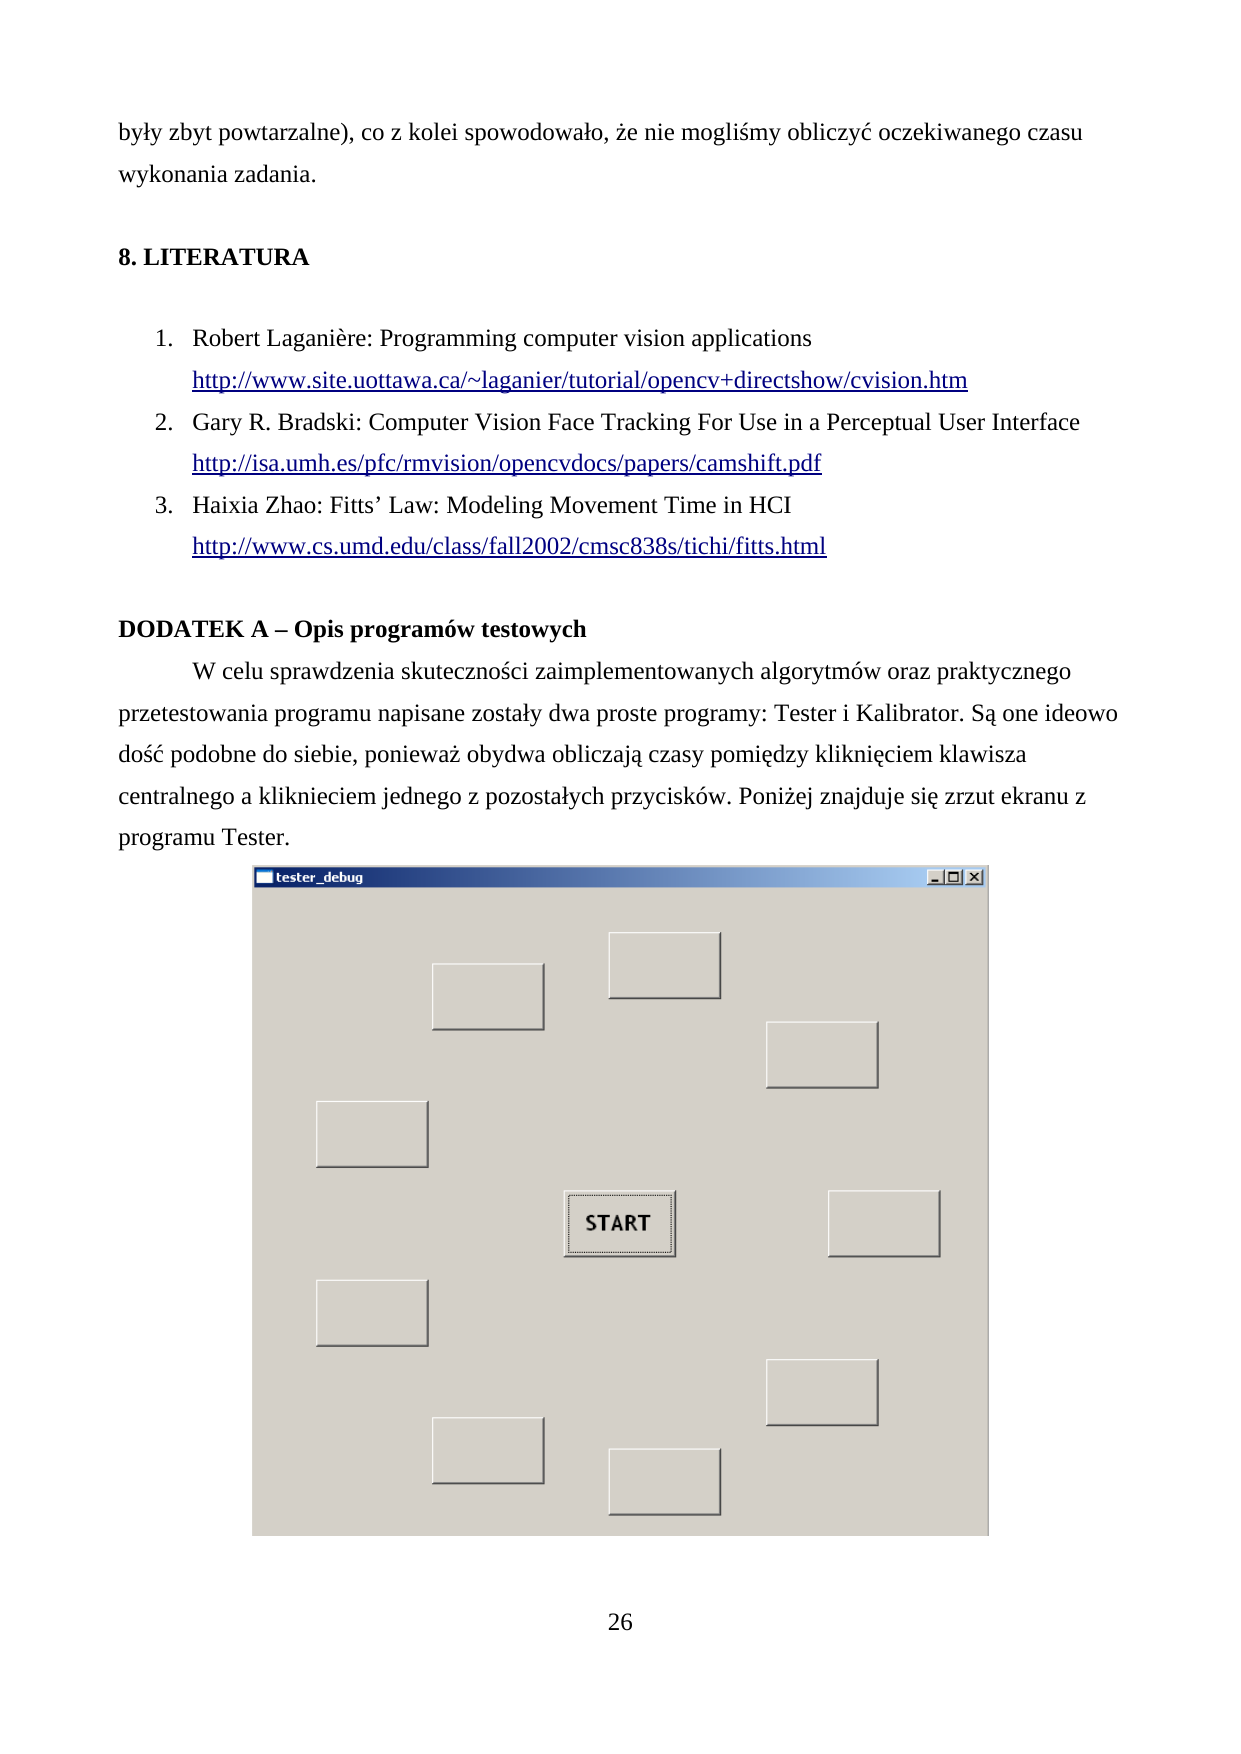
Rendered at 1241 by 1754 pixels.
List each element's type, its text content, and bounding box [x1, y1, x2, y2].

text W celu sprawdzenia skuteczności zaimplementowanych algorytmów oraz praktycznego przetestowania programu napisane zostały dwa proste programy: Tester i Kalibrator. Są one ideowo dość podobne do siebie, ponieważ obydwa obliczają czasy pomiędzy kliknięciem klawisza centralnego a kliknieciem jednego z pozostałych przycisków. Poniżej znajduje się zrzut ekranu z programu Tester. [118, 657, 1122, 851]
list Haixia Zhao: Fitts’ Law: Modeling Movement Time in HCI http://www.cs.umd.edu/class/fall2002/cmsc838s/tichi/fitts.html [154, 491, 1122, 560]
text 8. LITERATURA [118, 201, 1122, 271]
list Gary R. Bradski: Computer Vision Face Tracking For Use in a Perceptual User Interface http://isa.umh.es/pfc/rmvision/opencvdocs/papers/camshift.pdf [154, 408, 1122, 477]
text były zbyt powtarzalne), co z kolei spowodowało, że nie mogliśmy obliczyć oczekiwanego czasu wykonania zadania. [118, 118, 1122, 187]
list Robert Laganière: Programming computer vision applications http://www.site.uottawa.ca/~laganier/tutorial/opencv+directshow/cvision.htm [154, 324, 1122, 394]
text DODATEK A – Opis programów testowych [118, 616, 1122, 643]
